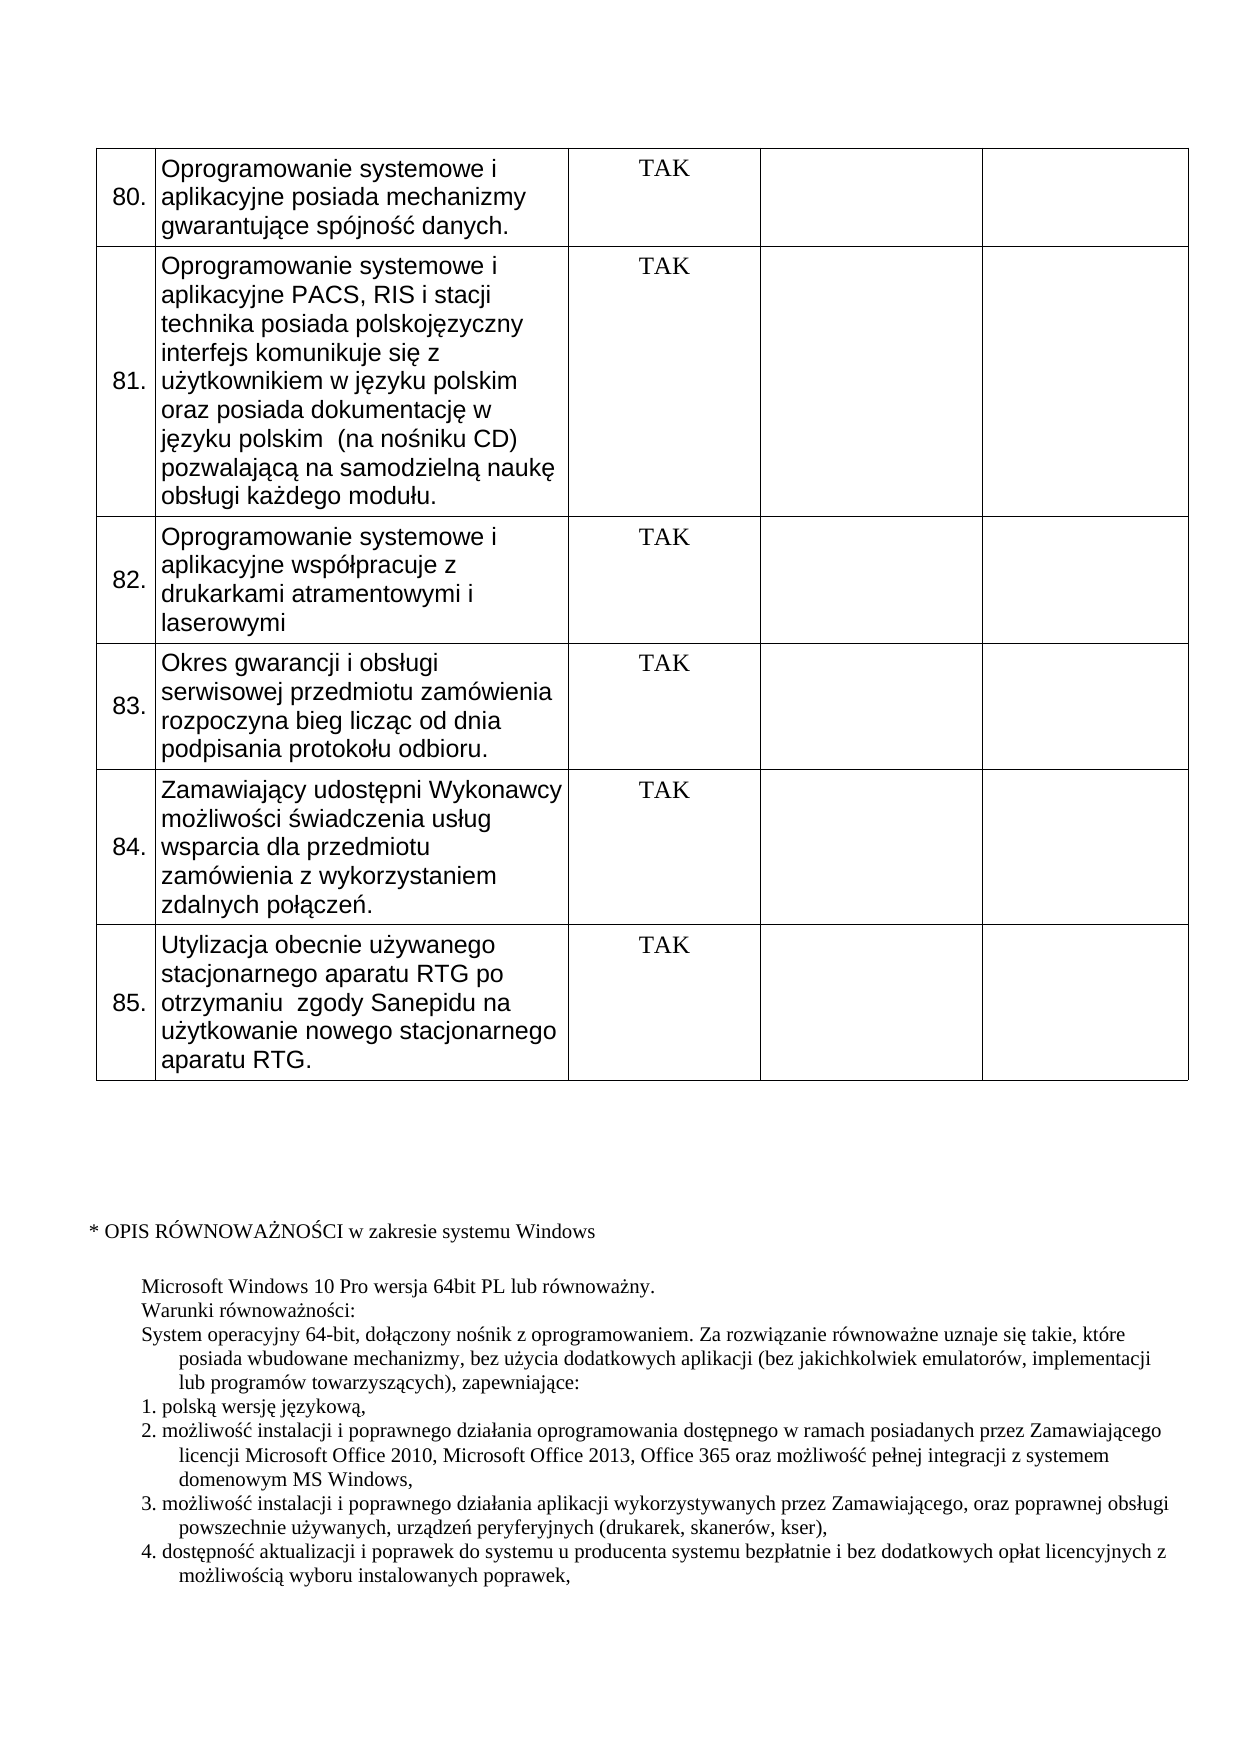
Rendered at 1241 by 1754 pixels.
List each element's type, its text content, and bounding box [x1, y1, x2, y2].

table_cell [761, 517, 982, 642]
list 3. możliwość instalacji i poprawnego działania aplikacji wykorzystywanych przez Zamawiającego, oraz poprawnej obsługi powszechnie używanych, urządzeń peryferyjnych (drukarek, skanerów, kser), [141, 1491, 1181, 1539]
table_cell [761, 770, 982, 924]
table_cell TAK [569, 925, 760, 1079]
table_cell Oprogramowanie systemowe i aplikacyjne posiada mechanizmy gwarantujące spójność danych. [156, 149, 568, 246]
table_cell Oprogramowanie systemowe i aplikacyjne PACS, RIS i stacji technika posiada polskojęzyczny interfejs komunikuje się z użytkownikiem w języku polskim oraz posiada dokumentację w języku polskim (na nośniku CD) pozwalającą na samodzielną naukę obsługi każdego modułu. [156, 247, 568, 516]
list 2. możliwość instalacji i poprawnego działania oprogramowania dostępnego w ramach posiadanych przez Zamawiającego licencji Microsoft Office 2010, Microsoft Office 2013, Office 365 oraz możliwość pełnej integracji z systemem domenowym MS Windows, [141, 1418, 1181, 1491]
table_cell TAK [569, 247, 760, 516]
table_cell [983, 247, 1188, 516]
table_cell TAK [569, 644, 760, 769]
table_cell [983, 517, 1188, 642]
table_cell Okres gwarancji i obsługi serwisowej przedmiotu zamówienia rozpoczyna bieg licząc od dnia podpisania protokołu odbioru. [156, 644, 568, 769]
table_cell [761, 149, 982, 246]
table_cell [761, 644, 982, 769]
table_cell TAK [569, 770, 760, 924]
table_cell [97, 925, 155, 1079]
table_cell [983, 925, 1188, 1079]
list 1. polską wersję językową, [141, 1394, 1181, 1418]
table_cell [97, 644, 155, 769]
table_cell [761, 247, 982, 516]
table_cell [97, 770, 155, 924]
table_cell TAK [569, 149, 760, 246]
list Warunki równoważności: [141, 1298, 1181, 1322]
list 4. dostępność aktualizacji i poprawek do systemu u producenta systemu bezpłatnie i bez dodatkowych opłat licencyjnych z możliwością wyboru instalowanych poprawek, [141, 1539, 1181, 1587]
table_cell Oprogramowanie systemowe i aplikacyjne współpracuje z drukarkami atramentowymi i laserowymi [156, 517, 568, 642]
table_cell [983, 644, 1188, 769]
table_cell [97, 247, 155, 516]
list Microsoft Windows 10 Pro wersja 64bit PL lub równoważny. [141, 1274, 1181, 1298]
table_cell [761, 925, 982, 1079]
table_cell [983, 149, 1188, 246]
list System operacyjny 64-bit, dołączony nośnik z oprogramowaniem. Za rozwiązanie równoważne uznaje się takie, które posiada wbudowane mechanizmy, bez użycia dodatkowych aplikacji (bez jakichkolwiek emulatorów, implementacji lub programów towarzyszących), zapewniające: [141, 1322, 1181, 1394]
table_cell Utylizacja obecnie używanego stacjonarnego aparatu RTG po otrzymaniu zgody Sanepidu na użytkowanie nowego stacjonarnego aparatu RTG. [156, 925, 568, 1079]
table_cell Zamawiający udostępni Wykonawcy możliwości świadczenia usług wsparcia dla przedmiotu zamówienia z wykorzystaniem zdalnych połączeń. [156, 770, 568, 924]
table_cell [983, 770, 1188, 924]
table_cell TAK [569, 517, 760, 642]
list * OPIS RÓWNOWAŻNOŚCI w zakresie systemu Windows [89, 1219, 1181, 1243]
table_cell [97, 149, 155, 246]
table_cell [97, 517, 155, 642]
